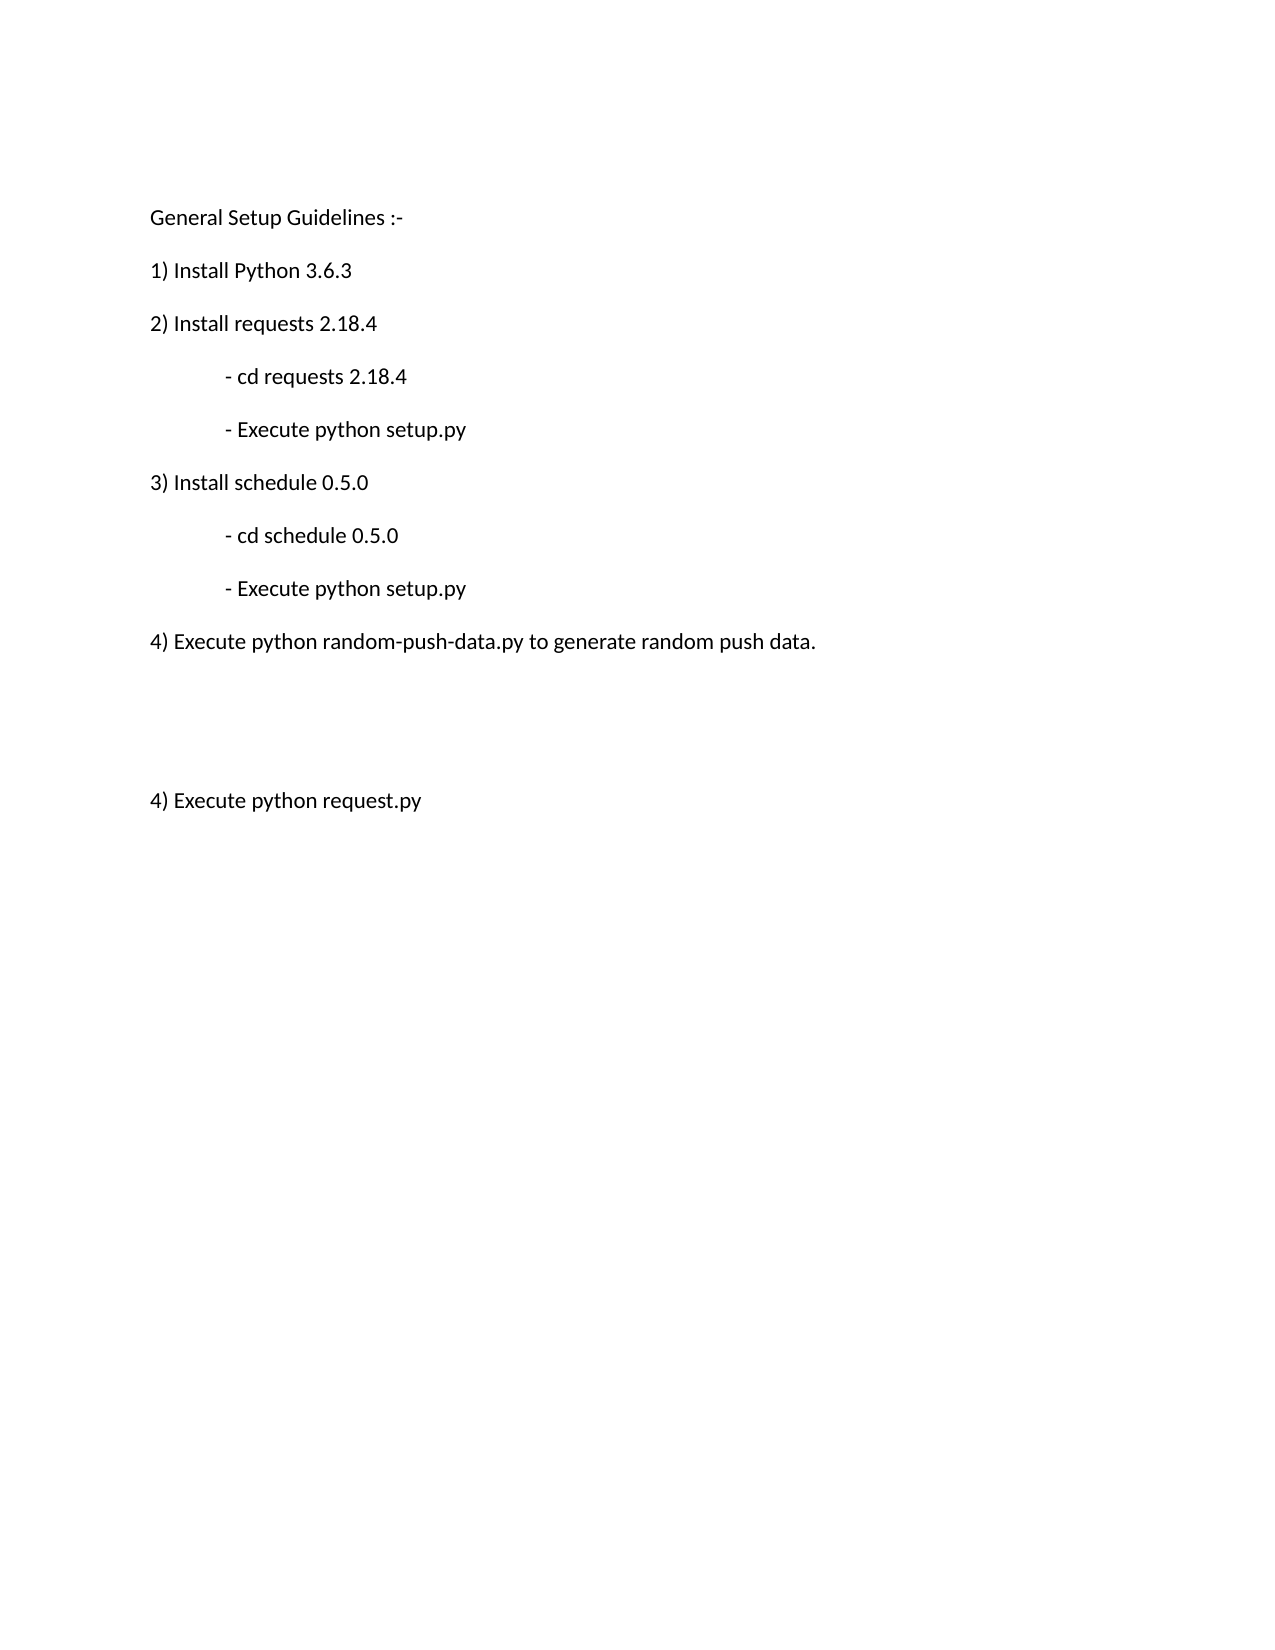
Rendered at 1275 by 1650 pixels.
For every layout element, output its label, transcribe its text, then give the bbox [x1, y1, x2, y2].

text - cd requests 2.18.4 [150, 362, 1125, 390]
text 4) Execute python request.py [150, 786, 1125, 814]
text 1) Install Python 3.6.3 [150, 256, 1125, 284]
text - Execute python setup.py [150, 415, 1125, 443]
text - cd schedule 0.5.0 [150, 521, 1125, 549]
text 4) Execute python random-push-data.py to generate random push data. [150, 627, 1125, 655]
text General Setup Guidelines :- [150, 203, 1125, 231]
text 3) Install schedule 0.5.0 [150, 468, 1125, 496]
text - Execute python setup.py [150, 574, 1125, 602]
text 2) Install requests 2.18.4 [150, 309, 1125, 337]
